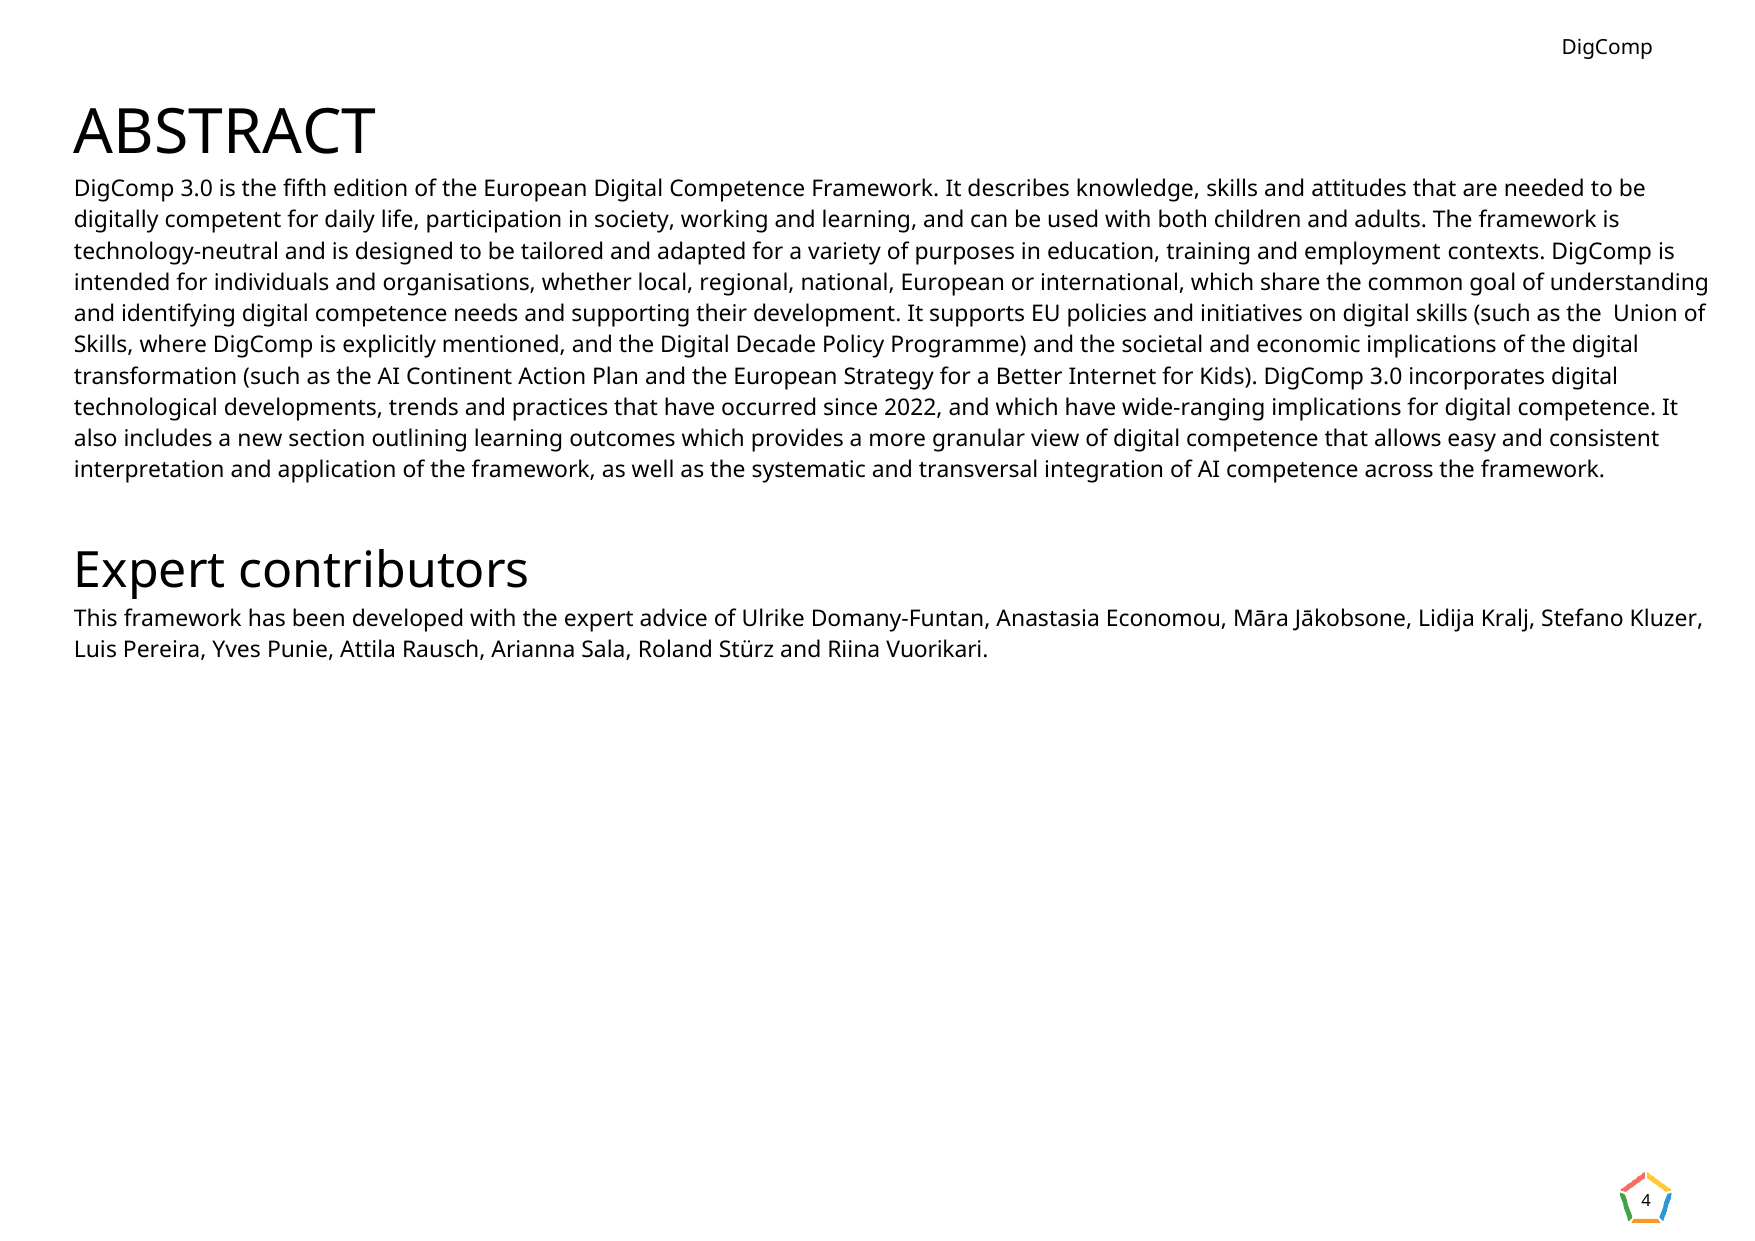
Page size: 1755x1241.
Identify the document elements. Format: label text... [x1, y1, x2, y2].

subtitle ABSTRACT [74, 87, 1710, 172]
text This framework has been developed with the expert advice of Ulrike Domany-Funtan, Anastasia Economou, Māra Jākobsone, Lidija Kralj, Stefano Kluzer, Luis Pereira, Yves Punie, Attila Rausch, Arianna Sala, Roland Stürz and Riina Vuorikari. [74, 602, 1710, 664]
text DigComp 3.0 is the fifth edition of the European Digital Competence Framework. It describes knowledge, skills and attitudes that are needed to be digitally competent for daily life, participation in society, working and learning, and can be used with both children and adults. The framework is technology-neutral and is designed to be tailored and adapted for a variety of purposes in education, training and employment contexts. DigComp is intended for individuals and organisations, whether local, regional, national, European or international, which share the common goal of understanding and identifying digital competence needs and supporting their development. It supports EU policies and initiatives on digital skills (such as the Union of Skills, where DigComp is explicitly mentioned, and the Digital Decade Policy Programme) and the societal and economic implications of the digital transformation (such as the AI Continent Action Plan and the European Strategy for a Better Internet for Kids). DigComp 3.0 incorporates digital technological developments, trends and practices that have occurred since 2022, and which have wide-ranging implications for digital competence. It also includes a new section outlining learning outcomes which provides a more granular view of digital competence that allows easy and consistent interpretation and application of the framework, as well as the systematic and transversal integration of AI competence across the framework. [74, 172, 1710, 484]
subtitle Expert contributors [74, 534, 1710, 602]
